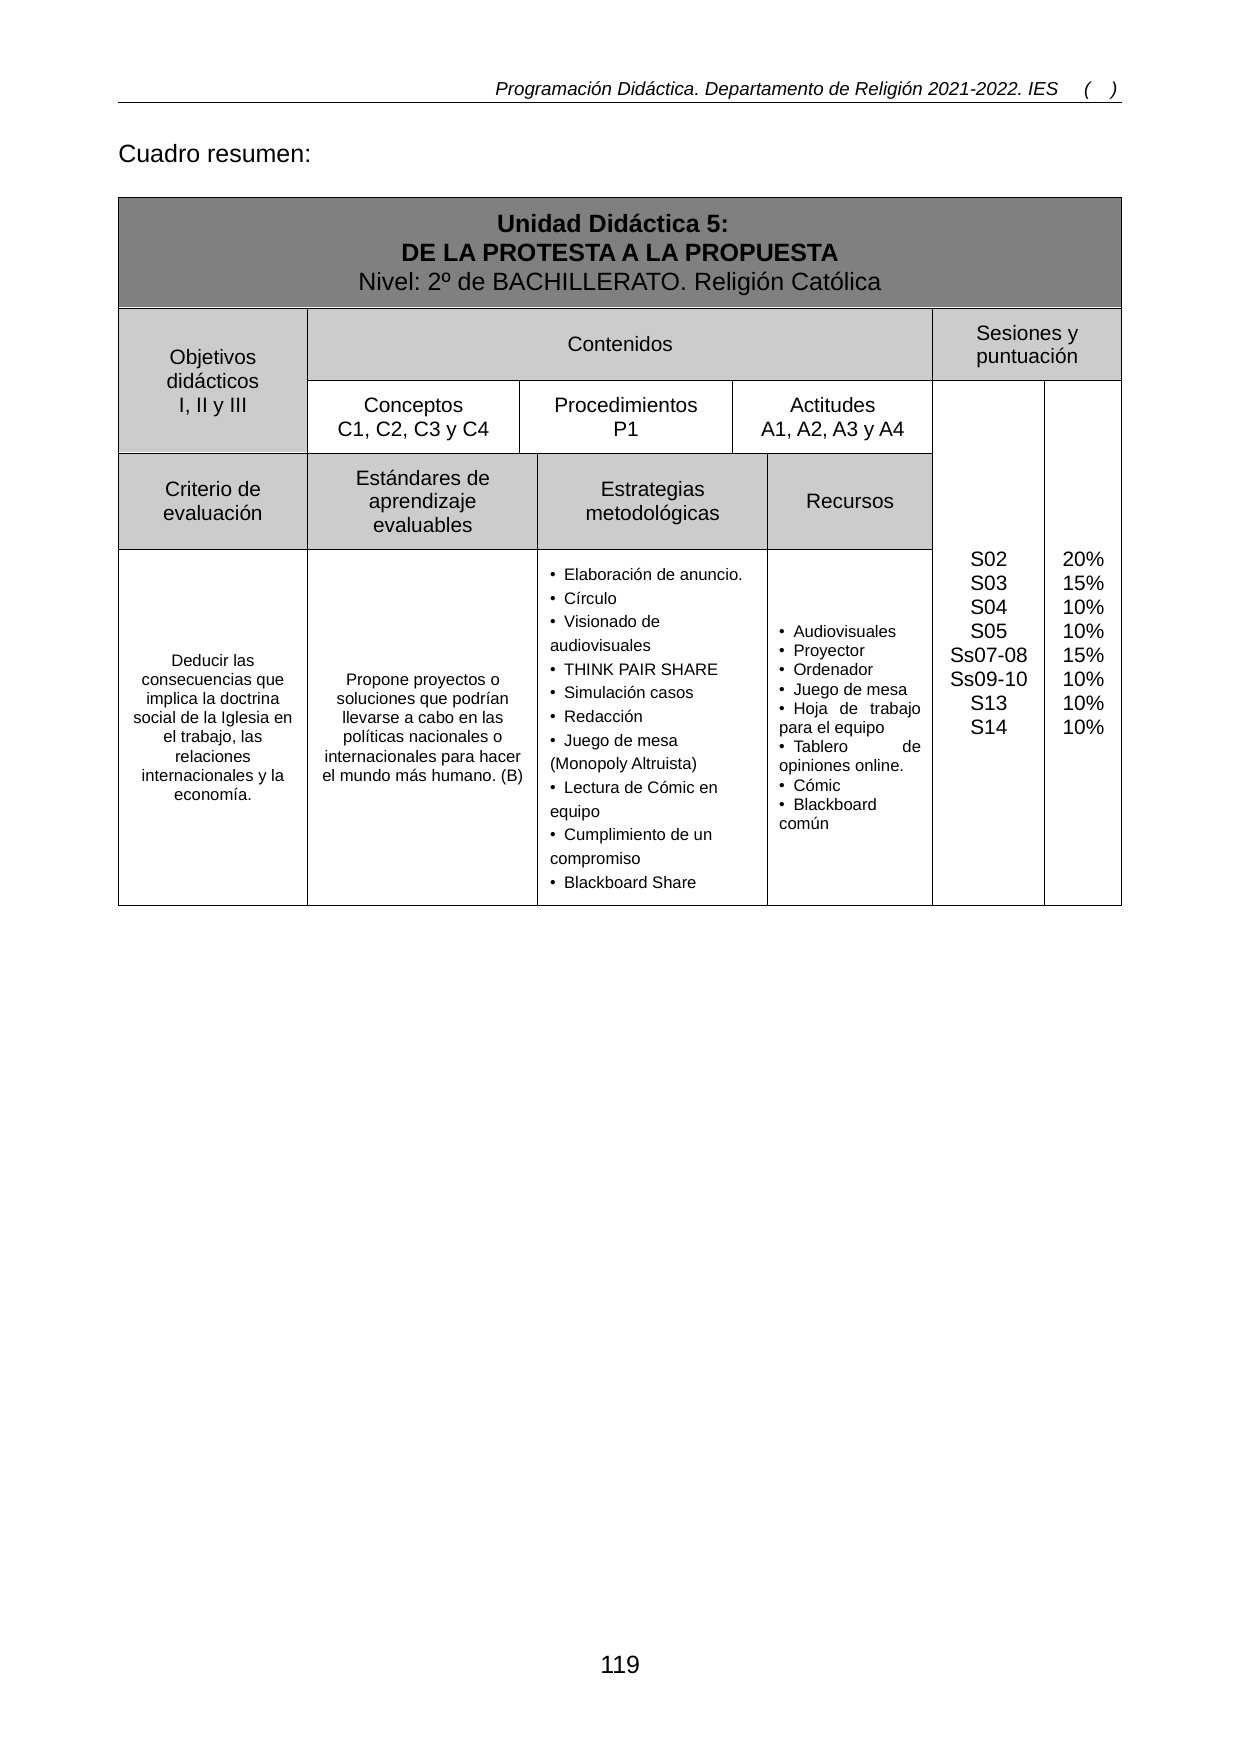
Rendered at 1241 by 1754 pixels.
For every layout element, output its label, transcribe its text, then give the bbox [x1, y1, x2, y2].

table_cell Audiovisuales Proyector Ordenador Juego de mesa Hoja de trabajo para el equipo Tablero de opiniones online. Cómic Blackboard común [768, 550, 932, 904]
table_cell Propone proyectos o soluciones que podrían llevarse a cabo en las políticas nacionales o internacionales para hacer el mundo más humano. (B) [308, 550, 537, 904]
table_header Unidad Didáctica 5: DE LA PROTESTA A LA PROPUESTA Nivel: 2º de BACHILLERATO. Religión Católica [119, 198, 1121, 307]
table_cell Criterio de evaluación [119, 454, 307, 549]
table_cell 20% 15% 10% 10% 15% 10% 10% 10% [1045, 381, 1121, 904]
table_cell Objetivos didácticos I, II y III [119, 309, 307, 452]
table_cell Estrategias metodológicas [538, 454, 767, 549]
table_cell Elaboración de anuncio. Círculo Visionado de audiovisuales THINK PAIR SHARE Simulación casos Redacción Juego de mesa (Monopoly Altruista) Lectura de Cómic en equipo Cumplimiento de un compromiso Blackboard Share [538, 550, 767, 904]
table_cell Actitudes A1, A2, A3 y A4 [733, 381, 932, 452]
table_cell Procedimientos P1 [520, 381, 732, 452]
table_cell S02 S03 S04 S05 Ss07-08 Ss09-10 S13 S14 [933, 381, 1044, 904]
table_cell Conceptos C1, C2, C3 y C4 [308, 381, 519, 452]
table_cell Contenidos [308, 309, 932, 380]
table_cell Sesiones y puntuación [933, 309, 1121, 380]
table_cell Recursos [768, 454, 932, 549]
text Cuadro resumen: [118, 139, 1122, 168]
table_cell Estándares de aprendizaje evaluables [308, 454, 537, 549]
table_cell Deducir las consecuencias que implica la doctrina social de la Iglesia en el trabajo, las relaciones internacionales y la economía. [119, 550, 307, 904]
